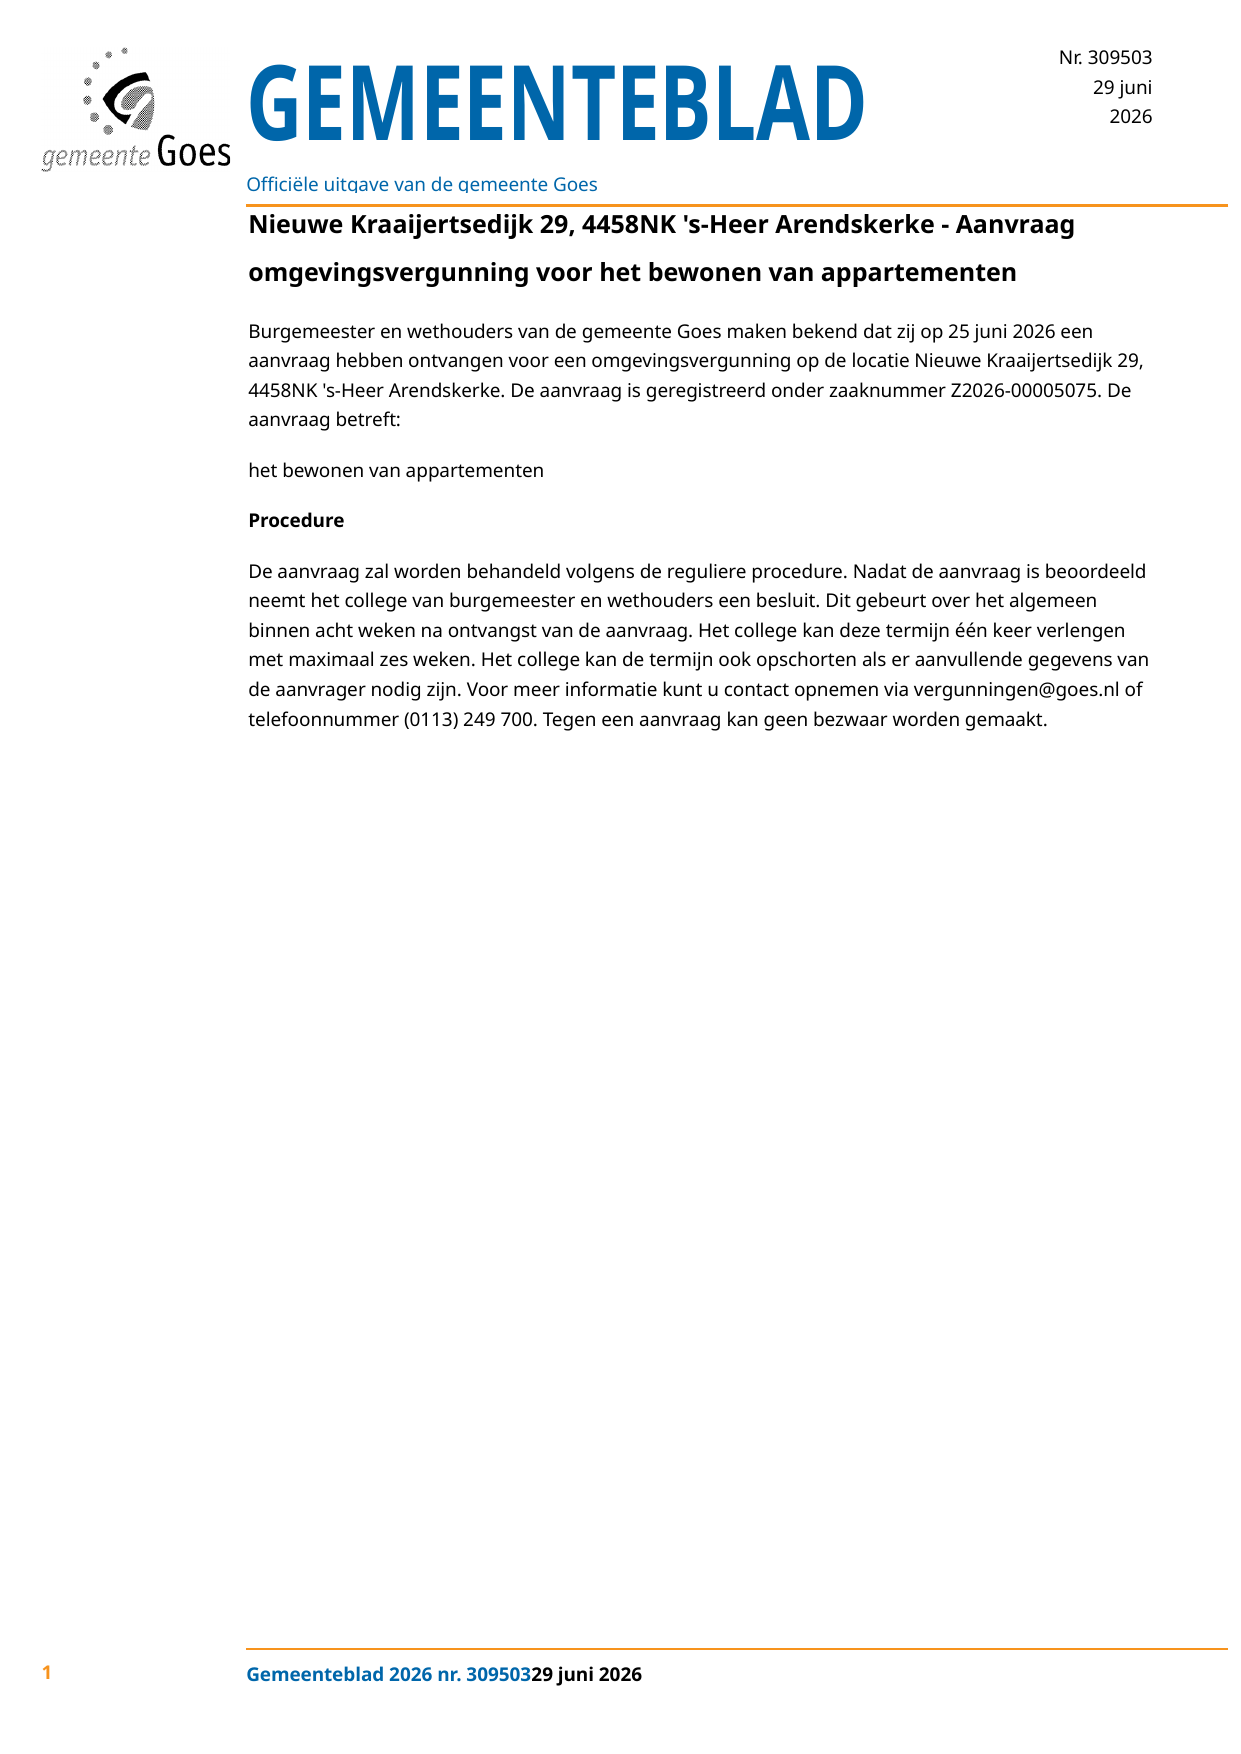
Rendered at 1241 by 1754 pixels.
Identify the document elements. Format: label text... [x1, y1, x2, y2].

text het bewonen van appartementen [248, 457, 1152, 483]
text De aanvraag zal worden behandeld volgens de reguliere procedure. Nadat de aanvraag is beoordeeld neemt het college van burgemeester en wethouders een besluit. Dit gebeurt over het algemeen binnen acht weken na ontvangst van de aanvraag. Het college kan deze termijn één keer verlengen met maximaal zes weken. Het college kan de termijn ook opschorten als er aanvullende gegevens van de aanvrager nodig zijn. Voor meer informatie kunt u contact opnemen via vergunningen@goes.nl of telefoonnummer (0113) 249 700. Tegen een aanvraag kan geen bezwaar worden gemaakt. [248, 558, 1152, 732]
picture [41, 47, 231, 172]
text Burgemeester en wethouders van de gemeente Goes maken bekend dat zij op 25 juni 2026 een aanvraag hebben ontvangen voor een omgevingsvergunning op de locatie Nieuwe Kraaijertsedijk 29, 4458NK 's-Heer Arendskerke. De aanvraag is geregistreerd onder zaaknummer Z2026-00005075. De aanvraag betreft: [248, 318, 1152, 432]
text Procedure [248, 507, 1152, 533]
text Nieuwe Kraaijertsedijk 29, 4458NK 's-Heer Arendskerke - Aanvraag omgevingsvergunning voor het bewonen van appartementen [248, 207, 1152, 288]
